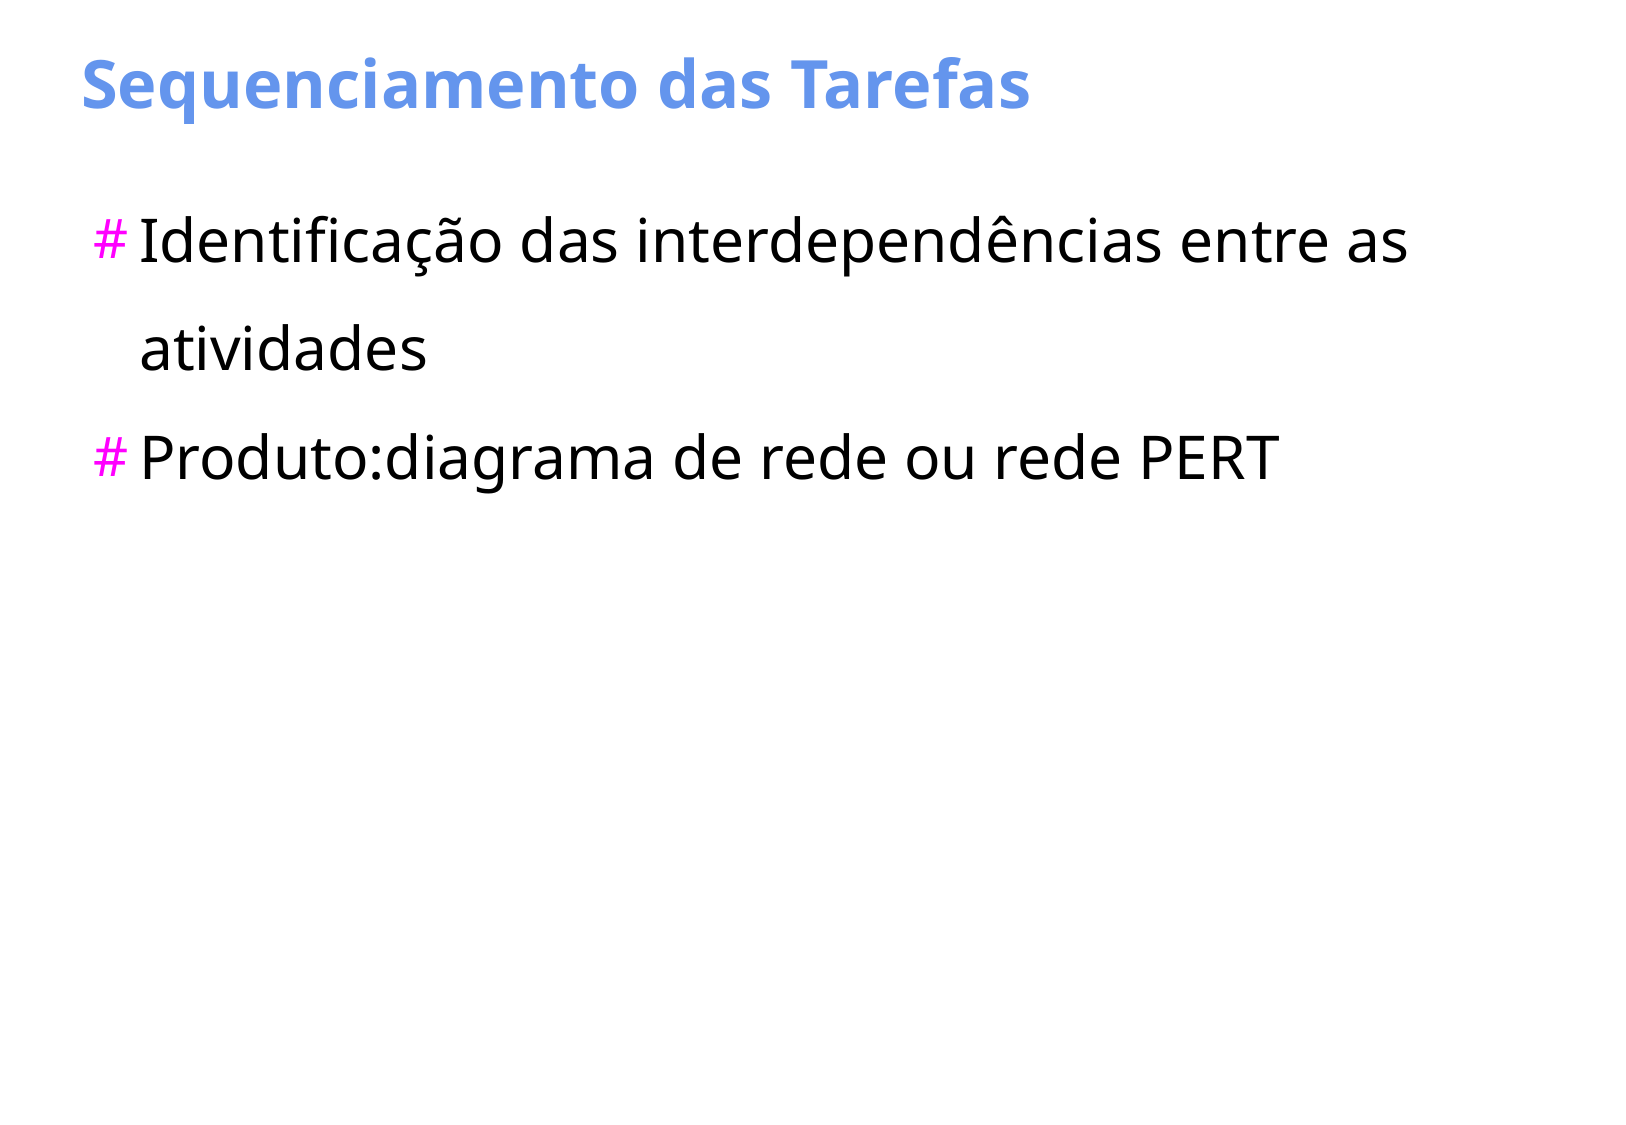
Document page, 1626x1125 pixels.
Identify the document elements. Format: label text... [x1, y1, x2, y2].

title Sequenciamento das Tarefas [81, 41, 1544, 122]
list Identificação das interdependências entre as atividades Produto:diagrama de rede ou rede PERT [81, 165, 1544, 1016]
